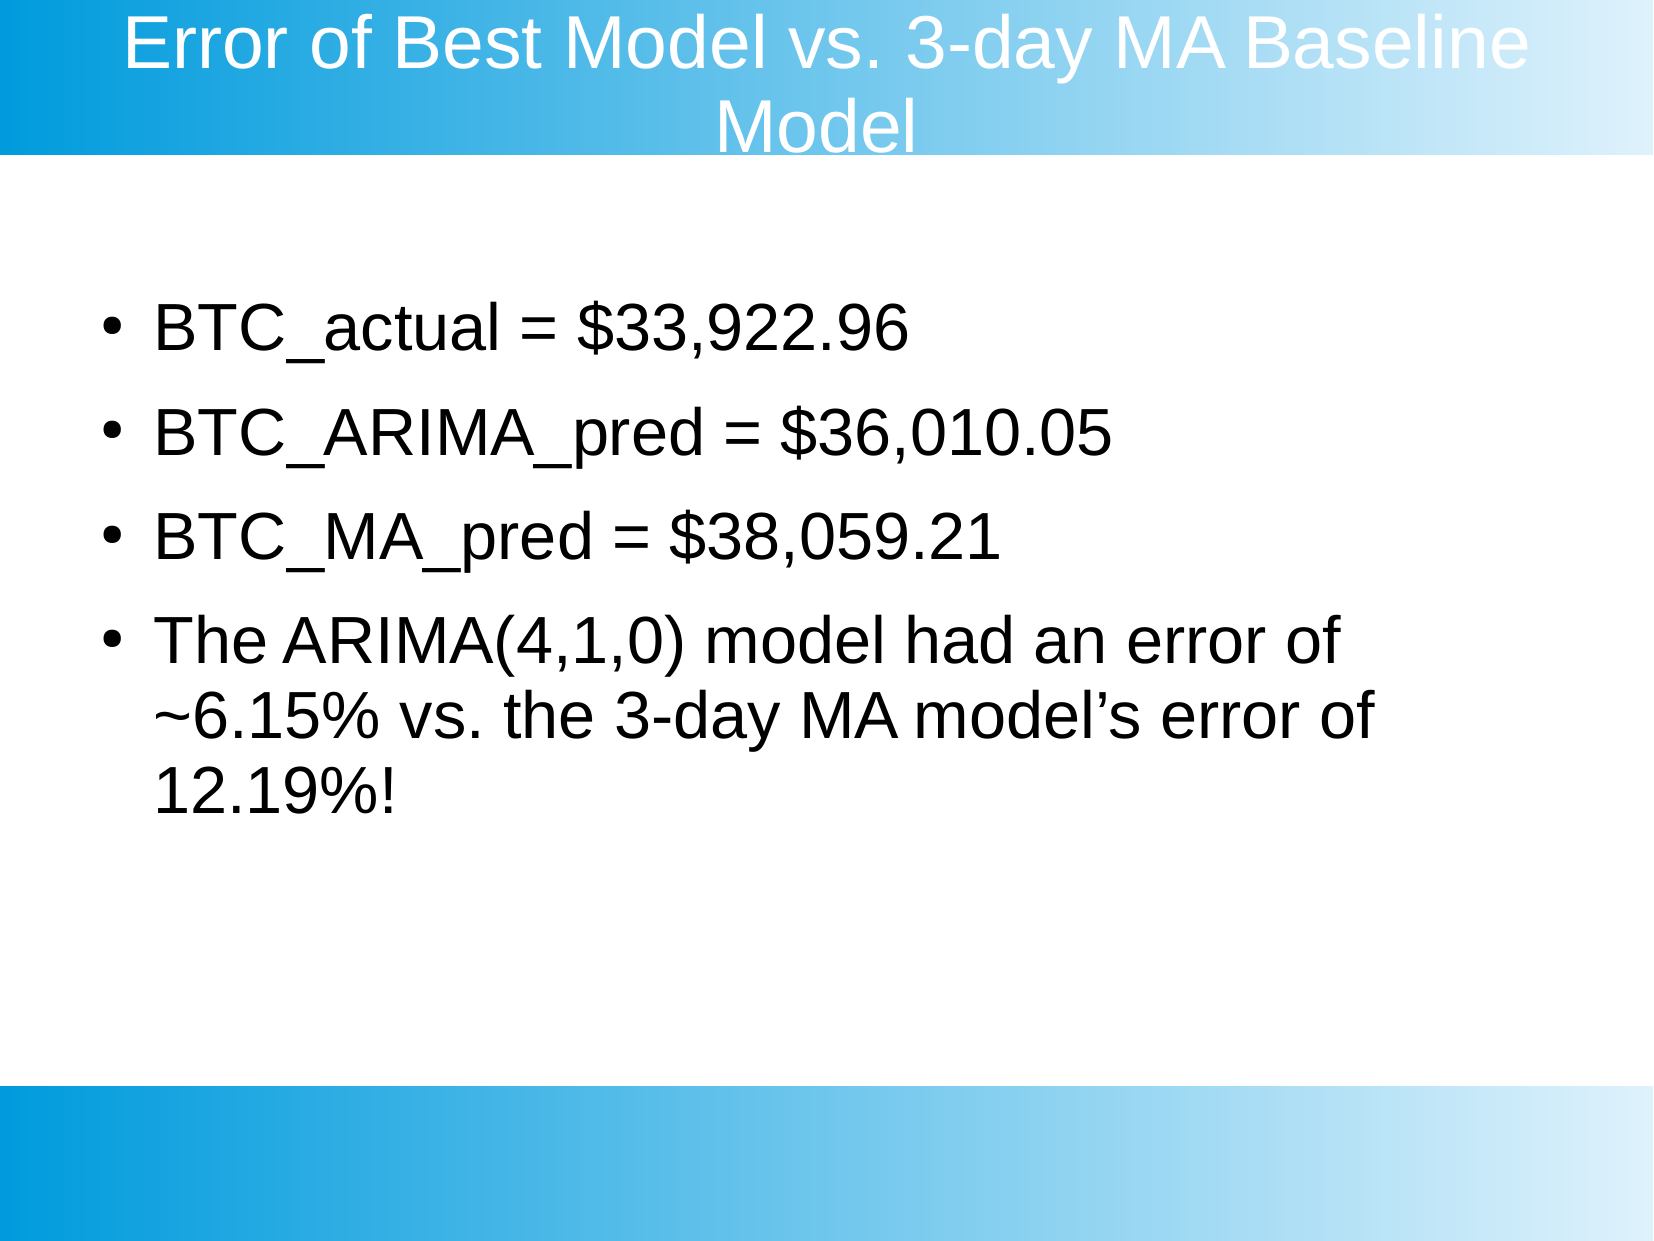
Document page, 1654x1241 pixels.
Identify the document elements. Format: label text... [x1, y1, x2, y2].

list BTC_actual = $33,922.96 BTC_ARIMA_pred = $36,010.05 BTC_MA_pred = $38,059.21 The ARIMA(4,1,0) model had an error of ~6.15% vs. the 3-day MA model’s error of 12.19%! [82, 290, 1571, 1010]
title Error of Best Model vs. 3-day MA Baseline Model [82, 0, 1571, 169]
